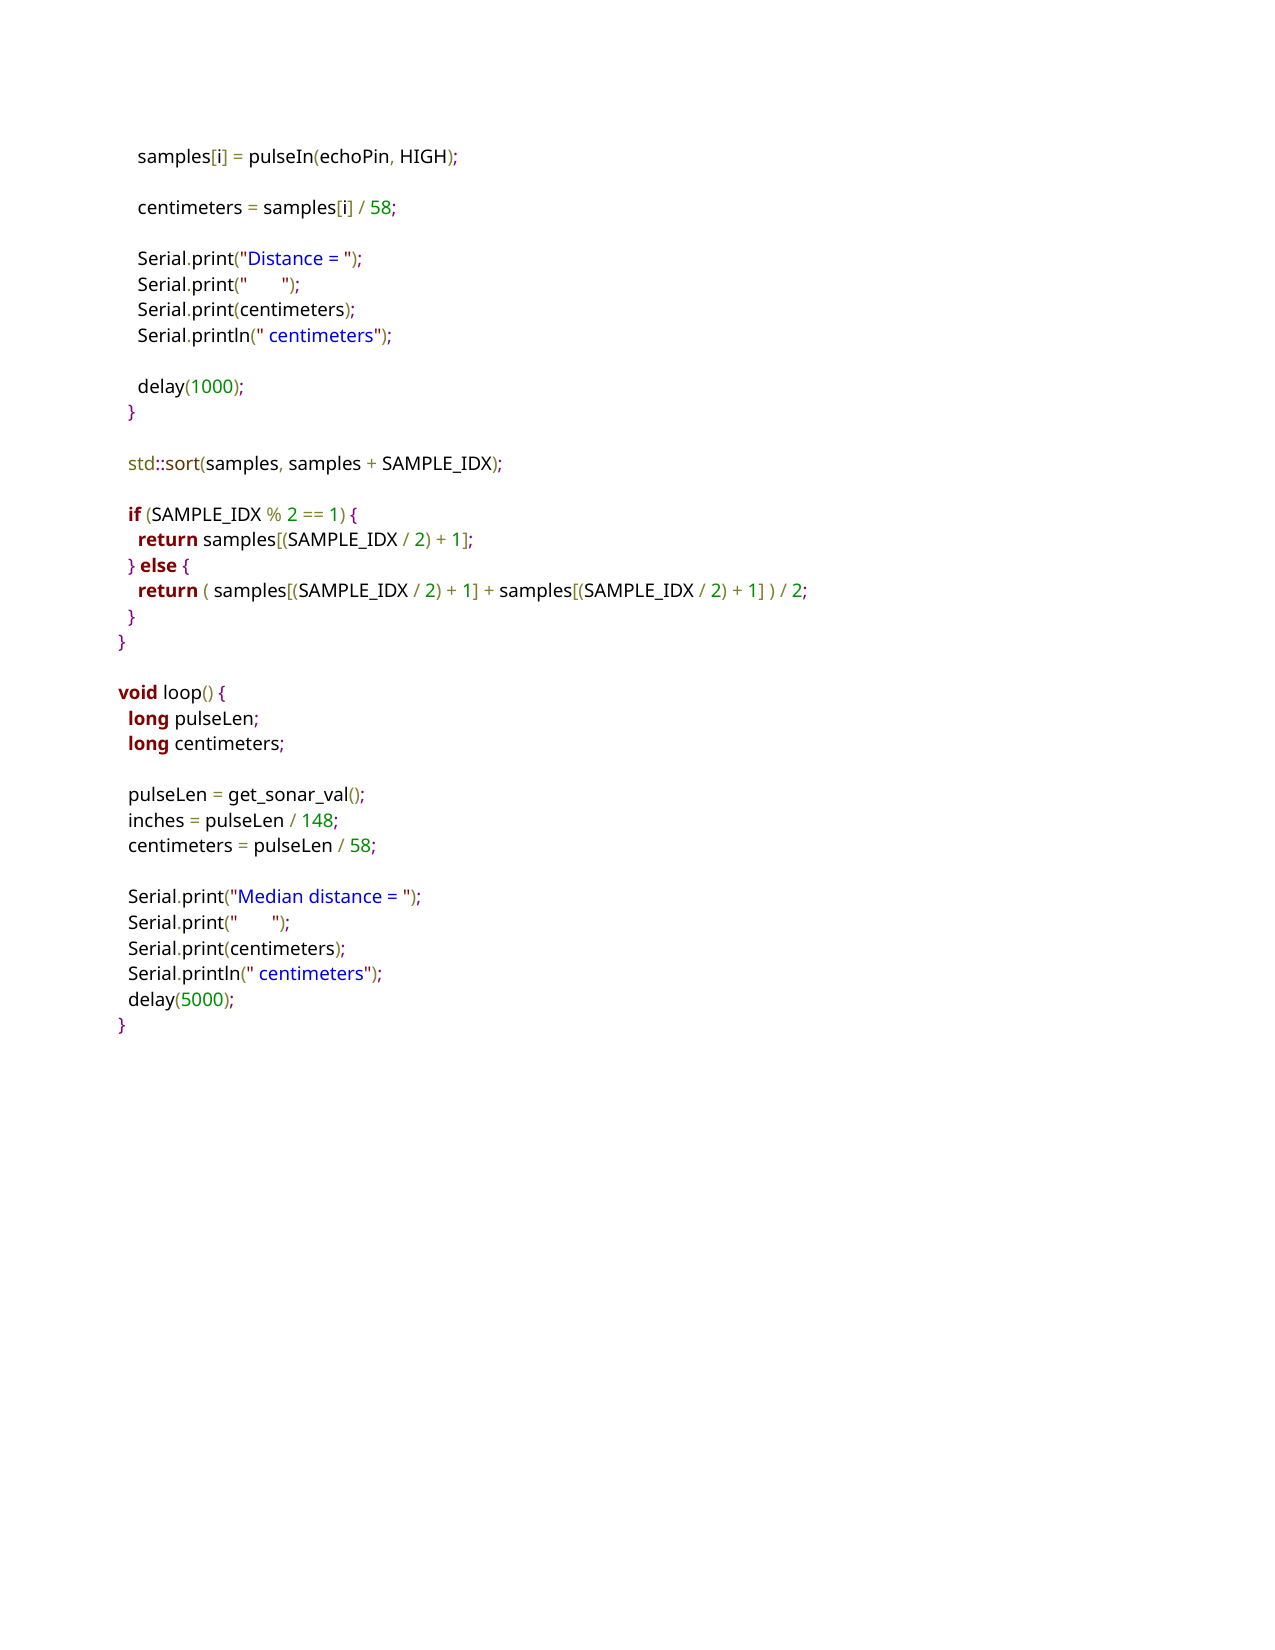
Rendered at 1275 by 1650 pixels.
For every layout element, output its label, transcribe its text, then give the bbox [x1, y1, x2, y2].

text pulseLen = get_sonar_val(); [118, 782, 1157, 807]
text inches = pulseLen / 148; [118, 807, 1157, 833]
text } [118, 628, 1157, 654]
text Serial.println(" centimeters"); [118, 322, 1157, 348]
text delay(5000); [118, 986, 1157, 1011]
text } [118, 603, 1157, 628]
text } else { [118, 552, 1157, 577]
text centimeters = pulseLen / 58; [118, 833, 1157, 858]
text return ( samples[(SAMPLE_IDX / 2) + 1] + samples[(SAMPLE_IDX / 2) + 1] ) / 2; [118, 577, 1157, 603]
text void loop() { [118, 679, 1157, 705]
text return samples[(SAMPLE_IDX / 2) + 1]; [118, 526, 1157, 552]
text if (SAMPLE_IDX % 2 == 1) { [118, 501, 1157, 526]
text Serial.print("Median distance = "); [118, 884, 1157, 909]
text centimeters = samples[i] / 58; [118, 195, 1157, 220]
text } [118, 399, 1157, 424]
text samples[i] = pulseIn(echoPin, HIGH); [118, 144, 1157, 169]
text Serial.print(centimeters); [118, 297, 1157, 322]
text Serial.print(centimeters); [118, 935, 1157, 960]
text delay(1000); [118, 373, 1157, 399]
text long pulseLen; [118, 705, 1157, 731]
text Serial.print(" "); [118, 909, 1157, 935]
text Serial.print(" "); [118, 271, 1157, 297]
text long centimeters; [118, 731, 1157, 756]
text } [118, 1011, 1157, 1037]
text std::sort(samples, samples + SAMPLE_IDX); [118, 450, 1157, 475]
text Serial.println(" centimeters"); [118, 960, 1157, 986]
text Serial.print("Distance = "); [118, 246, 1157, 271]
